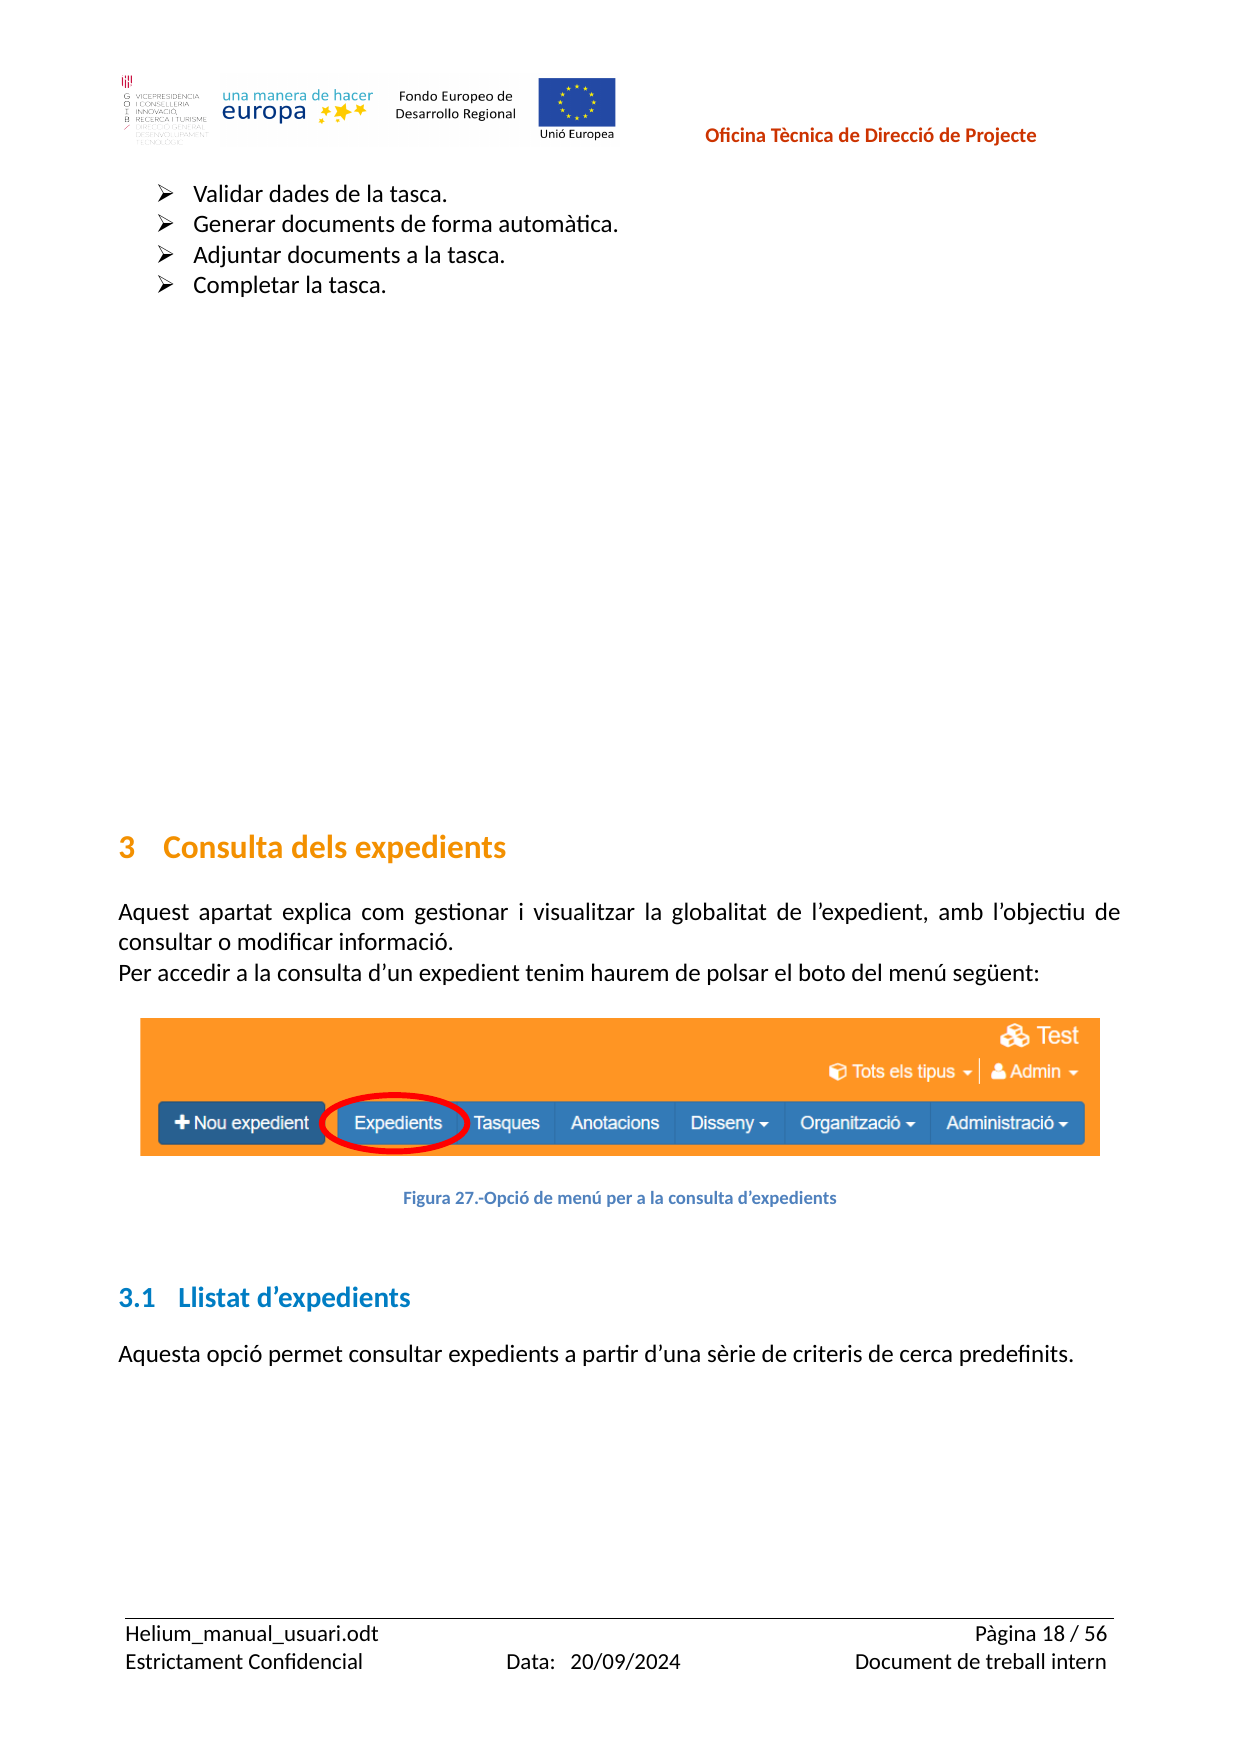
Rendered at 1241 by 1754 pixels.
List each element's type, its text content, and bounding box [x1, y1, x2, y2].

list Validar dades de la tasca. [156, 178, 1122, 208]
text Per accedir a la consulta d’un expedient tenim haurem de polsar el boto del menú següent: [118, 957, 1122, 987]
picture [219, 73, 621, 147]
picture [140, 1018, 1100, 1156]
subtitle Consulta dels expedients [118, 826, 1122, 866]
picture [118, 73, 213, 147]
list Adjuntar documents a la tasca. [156, 239, 1122, 269]
text Aquesta opció permet consultar expedients a partir d’una sèrie de criteris de cerca predefinits. [118, 1338, 1122, 1369]
text Figura 27.-Opció de menú per a la consulta d’expedients [118, 1186, 1122, 1209]
text Aquest apartat explica com gestionar i visualitzar la globalitat de l’expedient, amb l’objectiu de consultar o modificar informació. [118, 896, 1122, 957]
list Completar la tasca. [156, 269, 1122, 300]
list Generar documents de forma automàtica. [156, 208, 1122, 239]
subtitle Llistat d’expedients [118, 1279, 1122, 1314]
